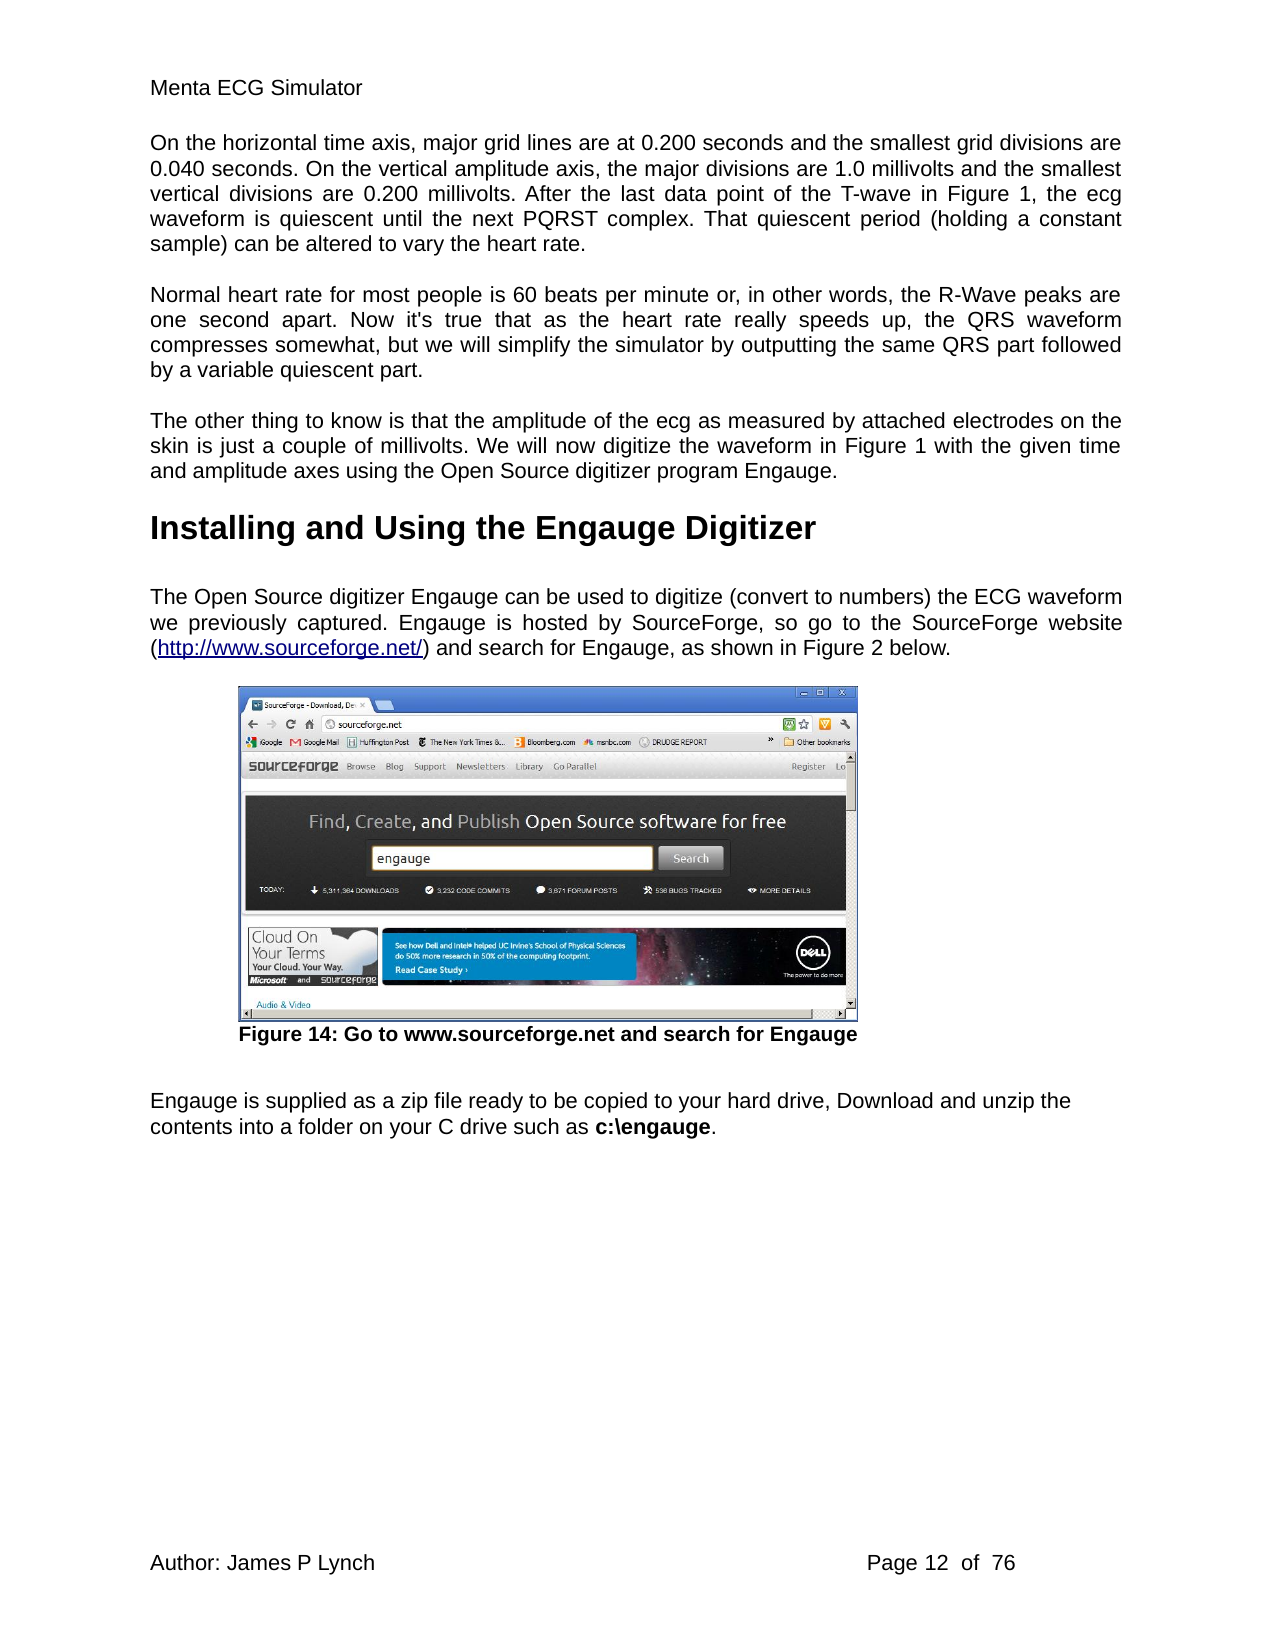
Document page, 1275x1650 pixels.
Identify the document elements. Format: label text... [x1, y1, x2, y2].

picture [238, 686, 858, 1022]
text On the horizontal time axis, major grid lines are at 0.200 seconds and the smallest grid divisions are 0.040 seconds. On the vertical amplitude axis, the major divisions are 1.0 millivolts and the smallest vertical divisions are 0.200 millivolts. After the last data point of the T-wave in Figure 1, the ecg waveform is quiescent until the next PQRST complex. That quiescent period (holding a constant sample) can be altered to vary the heart rate. [150, 130, 1124, 256]
text The other thing to know is that the amplitude of the ecg as measured by attached electrodes on the skin is just a couple of millivolts. We will now digitize the waveform in Figure 1 with the given time and amplitude axes using the Open Source digitizer program Engauge. [150, 407, 1124, 483]
text The Open Source digitizer Engauge can be used to digitize (convert to numbers) the ECG waveform we previously captured. Engauge is hosted by SourceForge, so go to the SourceForge website (http://www.sourceforge.net/) and search for Engauge, as shown in Figure 2 below. [150, 584, 1124, 660]
text Engauge is supplied as a zip file ready to be copied to your hard drive, Download and unzip the contents into a folder on your C drive such as c:\engauge. [150, 1088, 1124, 1139]
text Figure 14: Go to www.sourceforge.net and search for Engauge [238, 1022, 959, 1045]
subtitle Installing and Using the Engauge Digitizer [150, 508, 1124, 547]
text Normal heart rate for most people is 60 beats per minute or, in other words, the R-Wave peaks are one second apart. Now it's true that as the heart rate really speeds up, the QRS waveform compresses somewhat, but we will simplify the simulator by outputting the same QRS part followed by a variable quiescent part. [150, 281, 1124, 382]
